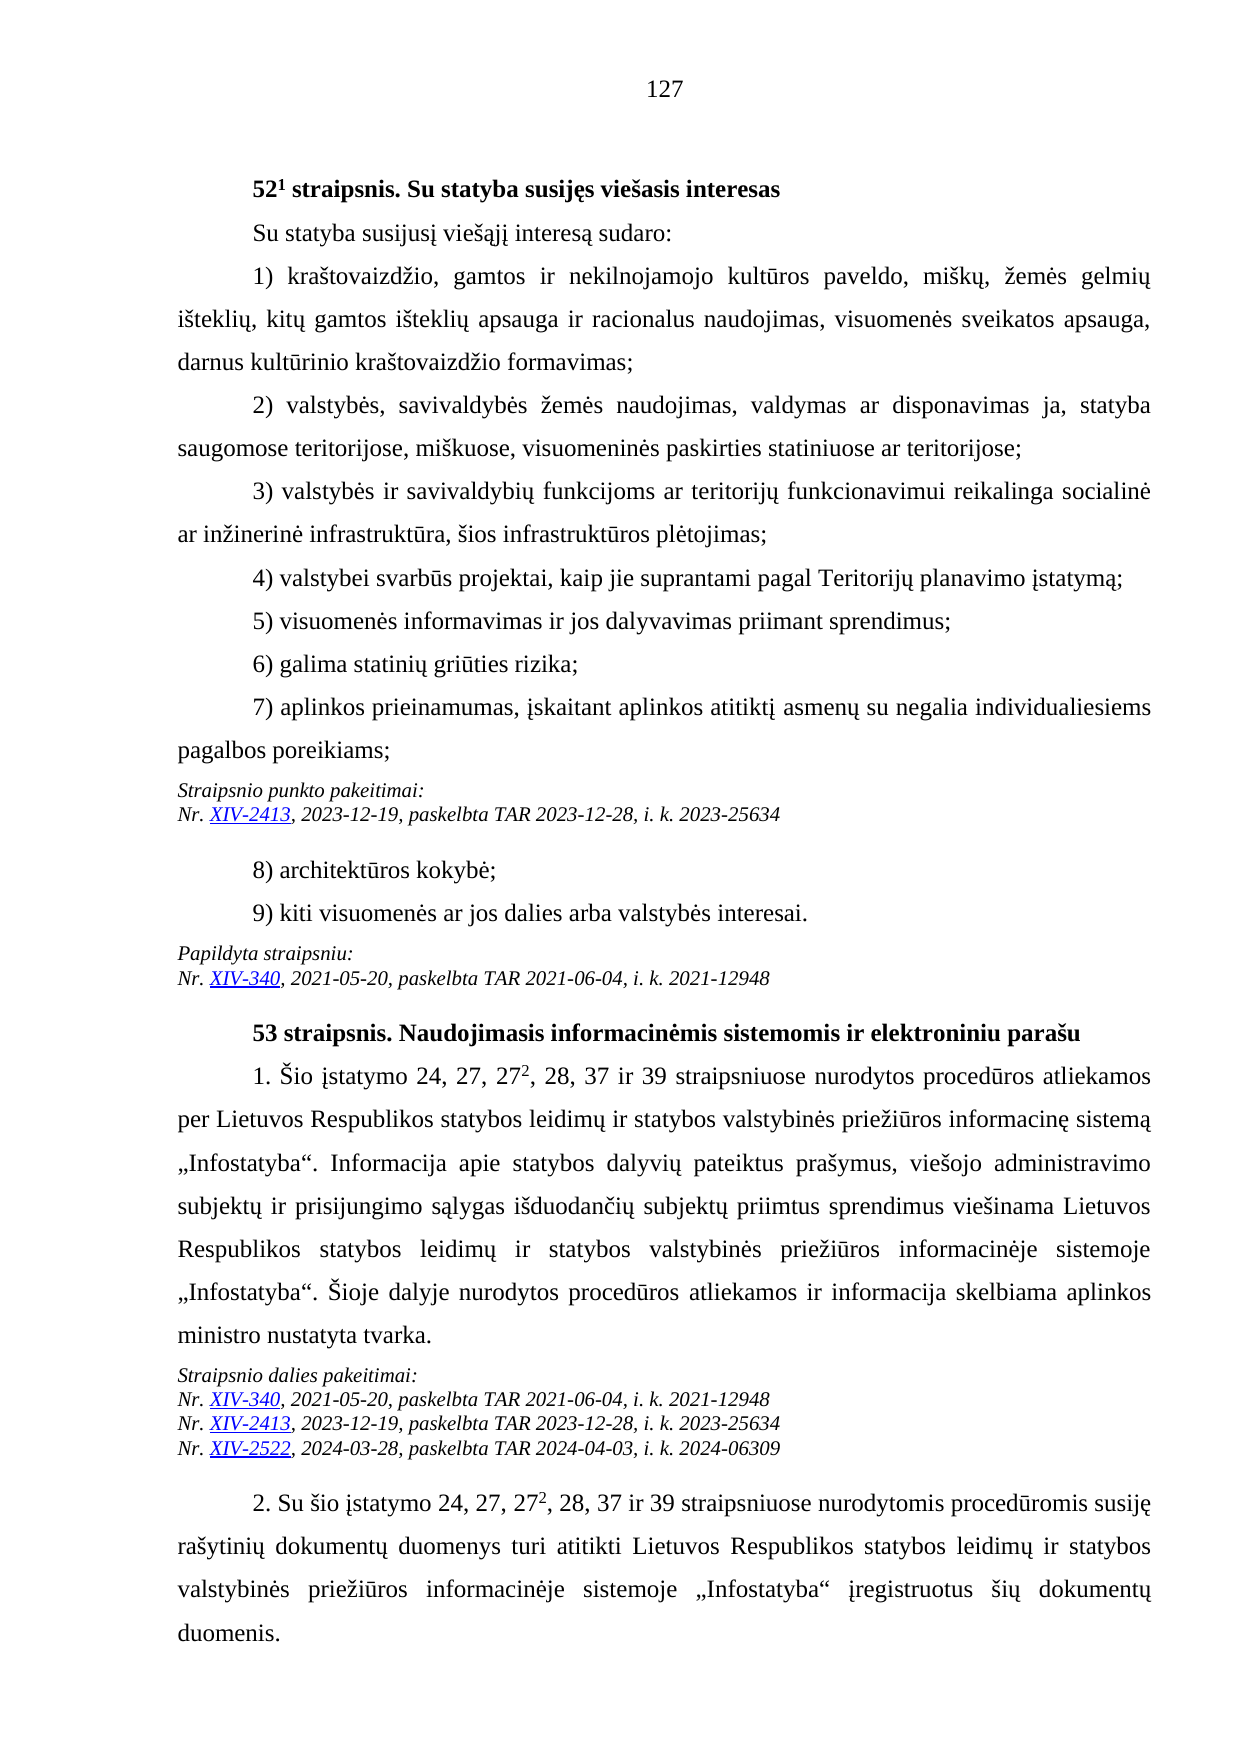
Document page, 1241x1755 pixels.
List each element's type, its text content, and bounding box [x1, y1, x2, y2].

text 521 straipsnis. Su statyba susijęs viešasis interesas [177, 174, 1152, 203]
text 53 straipsnis. Naudojimasis informacinėmis sistemomis ir elektroniniu parašu [177, 1018, 1152, 1047]
text Nr. XIV-2522, 2024-03-28, paskelbta TAR 2024-04-03, i. k. 2024-06309 [177, 1435, 1152, 1459]
text 1. Šio įstatymo 24, 27, 272, 28, 37 ir 39 straipsniuose nurodytos procedūros atliekamos per Lietuvos Respublikos statybos leidimų ir statybos valstybinės priežiūros informacinę sistemą „Infostatyba“. Informacija apie statybos dalyvių pateiktus prašymus, viešojo administravimo subjektų ir prisijungimo sąlygas išduodančių subjektų priimtus sprendimus viešinama Lietuvos Respublikos statybos leidimų ir statybos valstybinės priežiūros informacinėje sistemoje „Infostatyba“. Šioje dalyje nurodytos procedūros atliekamos ir informacija skelbiama aplinkos ministro nustatyta tvarka. [177, 1061, 1152, 1349]
text 2. Su šio įstatymo 24, 27, 272, 28, 37 ir 39 straipsniuose nurodytomis procedūromis susiję rašytinių dokumentų duomenys turi atitikti Lietuvos Respublikos statybos leidimų ir statybos valstybinės priežiūros informacinėje sistemoje „Infostatyba“ įregistruotus šių dokumentų duomenis. [177, 1488, 1152, 1646]
text 6) galima statinių griūties rizika; [177, 649, 1152, 678]
text 5) visuomenės informavimas ir jos dalyvavimas priimant sprendimus; [177, 606, 1152, 634]
text 7) aplinkos prieinamumas, įskaitant aplinkos atitiktį asmenų su negalia individualiesiems pagalbos poreikiams; [177, 692, 1152, 764]
text Papildyta straipsniu: [177, 941, 1152, 965]
text Straipsnio dalies pakeitimai: [177, 1363, 1152, 1387]
text Nr. XIV-2413, 2023-12-19, paskelbta TAR 2023-12-28, i. k. 2023-25634 [177, 1411, 1152, 1435]
text Straipsnio punkto pakeitimai: [177, 778, 1152, 802]
text Nr. XIV-2413, 2023-12-19, paskelbta TAR 2023-12-28, i. k. 2023-25634 [177, 802, 1152, 826]
text 1) kraštovaizdžio, gamtos ir nekilnojamojo kultūros paveldo, miškų, žemės gelmių išteklių, kitų gamtos išteklių apsauga ir racionalus naudojimas, visuomenės sveikatos apsauga, darnus kultūrinio kraštovaizdžio formavimas; [177, 261, 1152, 376]
text 2) valstybės, savivaldybės žemės naudojimas, valdymas ar disponavimas ja, statyba saugomose teritorijose, miškuose, visuomeninės paskirties statiniuose ar teritorijose; [177, 390, 1152, 462]
text 8) architektūros kokybė; [177, 855, 1152, 884]
text Nr. XIV-340, 2021-05-20, paskelbta TAR 2021-06-04, i. k. 2021-12948 [177, 965, 1152, 989]
text 4) valstybei svarbūs projektai, kaip jie suprantami pagal Teritorijų planavimo įstatymą; [177, 563, 1152, 591]
text 9) kiti visuomenės ar jos dalies arba valstybės interesai. [177, 898, 1152, 927]
text Nr. XIV-340, 2021-05-20, paskelbta TAR 2021-06-04, i. k. 2021-12948 [177, 1387, 1152, 1411]
text 3) valstybės ir savivaldybių funkcijoms ar teritorijų funkcionavimui reikalinga socialinė ar inžinerinė infrastruktūra, šios infrastruktūros plėtojimas; [177, 476, 1152, 548]
text Su statyba susijusį viešąjį interesą sudaro: [177, 218, 1152, 246]
